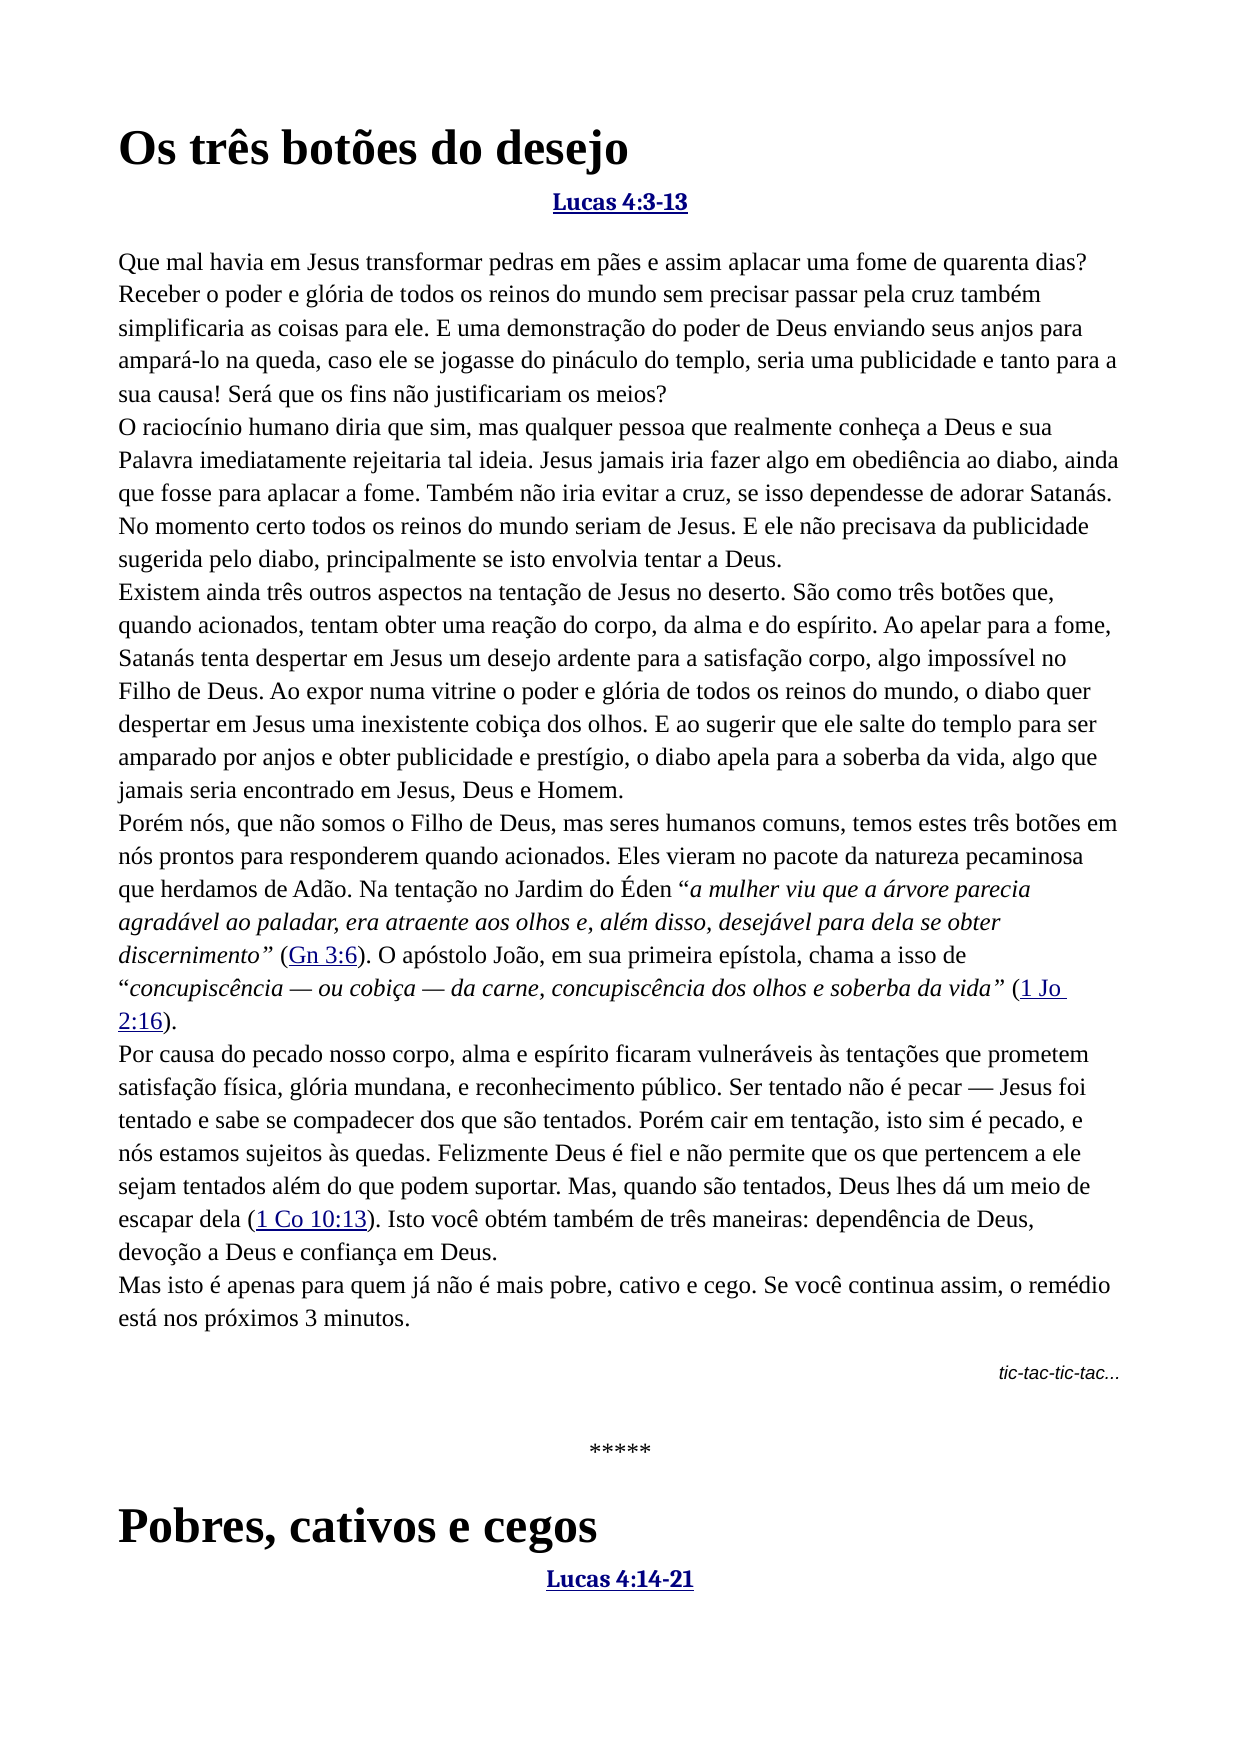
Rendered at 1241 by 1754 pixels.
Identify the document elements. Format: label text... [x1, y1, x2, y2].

text Lucas 4:3-13 [118, 188, 1122, 217]
text O raciocínio humano diria que sim, mas qualquer pessoa que realmente conheça a Deus e sua Palavra imediatamente rejeitaria tal ideia. Jesus jamais iria fazer algo em obediência ao diabo, ainda que fosse para aplacar a fome. Também não iria evitar a cruz, se isso dependesse de adorar Satanás. No momento certo todos os reinos do mundo seriam de Jesus. E ele não precisava da publicidade sugerida pelo diabo, principalmente se isto envolvia tentar a Deus. [118, 412, 1122, 572]
text ***** [118, 1437, 1122, 1466]
subtitle Pobres, cativos e cegos [118, 1495, 1122, 1553]
text Lucas 4:14-21 [118, 1565, 1122, 1594]
text Por causa do pecado nosso corpo, alma e espírito ficaram vulneráveis às tentações que prometem satisfação física, glória mundana, e reconhecimento público. Ser tentado não é pecar — Jesus foi tentado e sabe se compadecer dos que são tentados. Porém cair em tentação, isto sim é pecado, e nós estamos sujeitos às quedas. Felizmente Deus é fiel e não permite que os que pertencem a ele sejam tentados além do que podem suportar. Mas, quando são tentados, Deus lhes dá um meio de escapar dela (1 Co 10:13). Isto você obtém também de três maneiras: dependência de Deus, devoção a Deus e confiança em Deus. [118, 1039, 1122, 1266]
text Mas isto é apenas para quem já não é mais pobre, cativo e cego. Se você continua assim, o remédio está nos próximos 3 minutos. [118, 1270, 1122, 1332]
subtitle Os três botões do desejo [118, 118, 1122, 176]
text tic-tac-tic-tac... [118, 1362, 1122, 1383]
text Porém nós, que não somos o Filho de Deus, mas seres humanos comuns, temos estes três botões em nós prontos para responderem quando acionados. Eles vieram no pacote da natureza pecaminosa que herdamos de Adão. Na tentação no Jardim do Éden “a mulher viu que a árvore parecia agradável ao paladar, era atraente aos olhos e, além disso, desejável para dela se obter discernimento” (Gn 3:6). O apóstolo João, em sua primeira epístola, chama a isso de “concupiscência — ou cobiça — da carne, concupiscência dos olhos e soberba da vida” (1 Jo 2:16). [118, 808, 1122, 1035]
text Existem ainda três outros aspectos na tentação de Jesus no deserto. São como três botões que, quando acionados, tentam obter uma reação do corpo, da alma e do espírito. Ao apelar para a fome, Satanás tenta despertar em Jesus um desejo ardente para a satisfação corpo, algo impossível no Filho de Deus. Ao expor numa vitrine o poder e glória de todos os reinos do mundo, o diabo quer despertar em Jesus uma inexistente cobiça dos olhos. E ao sugerir que ele salte do templo para ser amparado por anjos e obter publicidade e prestígio, o diabo apela para a soberba da vida, algo que jamais seria encontrado em Jesus, Deus e Homem. [118, 577, 1122, 804]
text Que mal havia em Jesus transformar pedras em pães e assim aplacar uma fome de quarenta dias? Receber o poder e glória de todos os reinos do mundo sem precisar passar pela cruz também simplificaria as coisas para ele. E uma demonstração do poder de Deus enviando seus anjos para ampará-lo na queda, caso ele se jogasse do pináculo do templo, seria uma publicidade e tanto para a sua causa! Será que os fins não justificariam os meios? [118, 247, 1122, 407]
